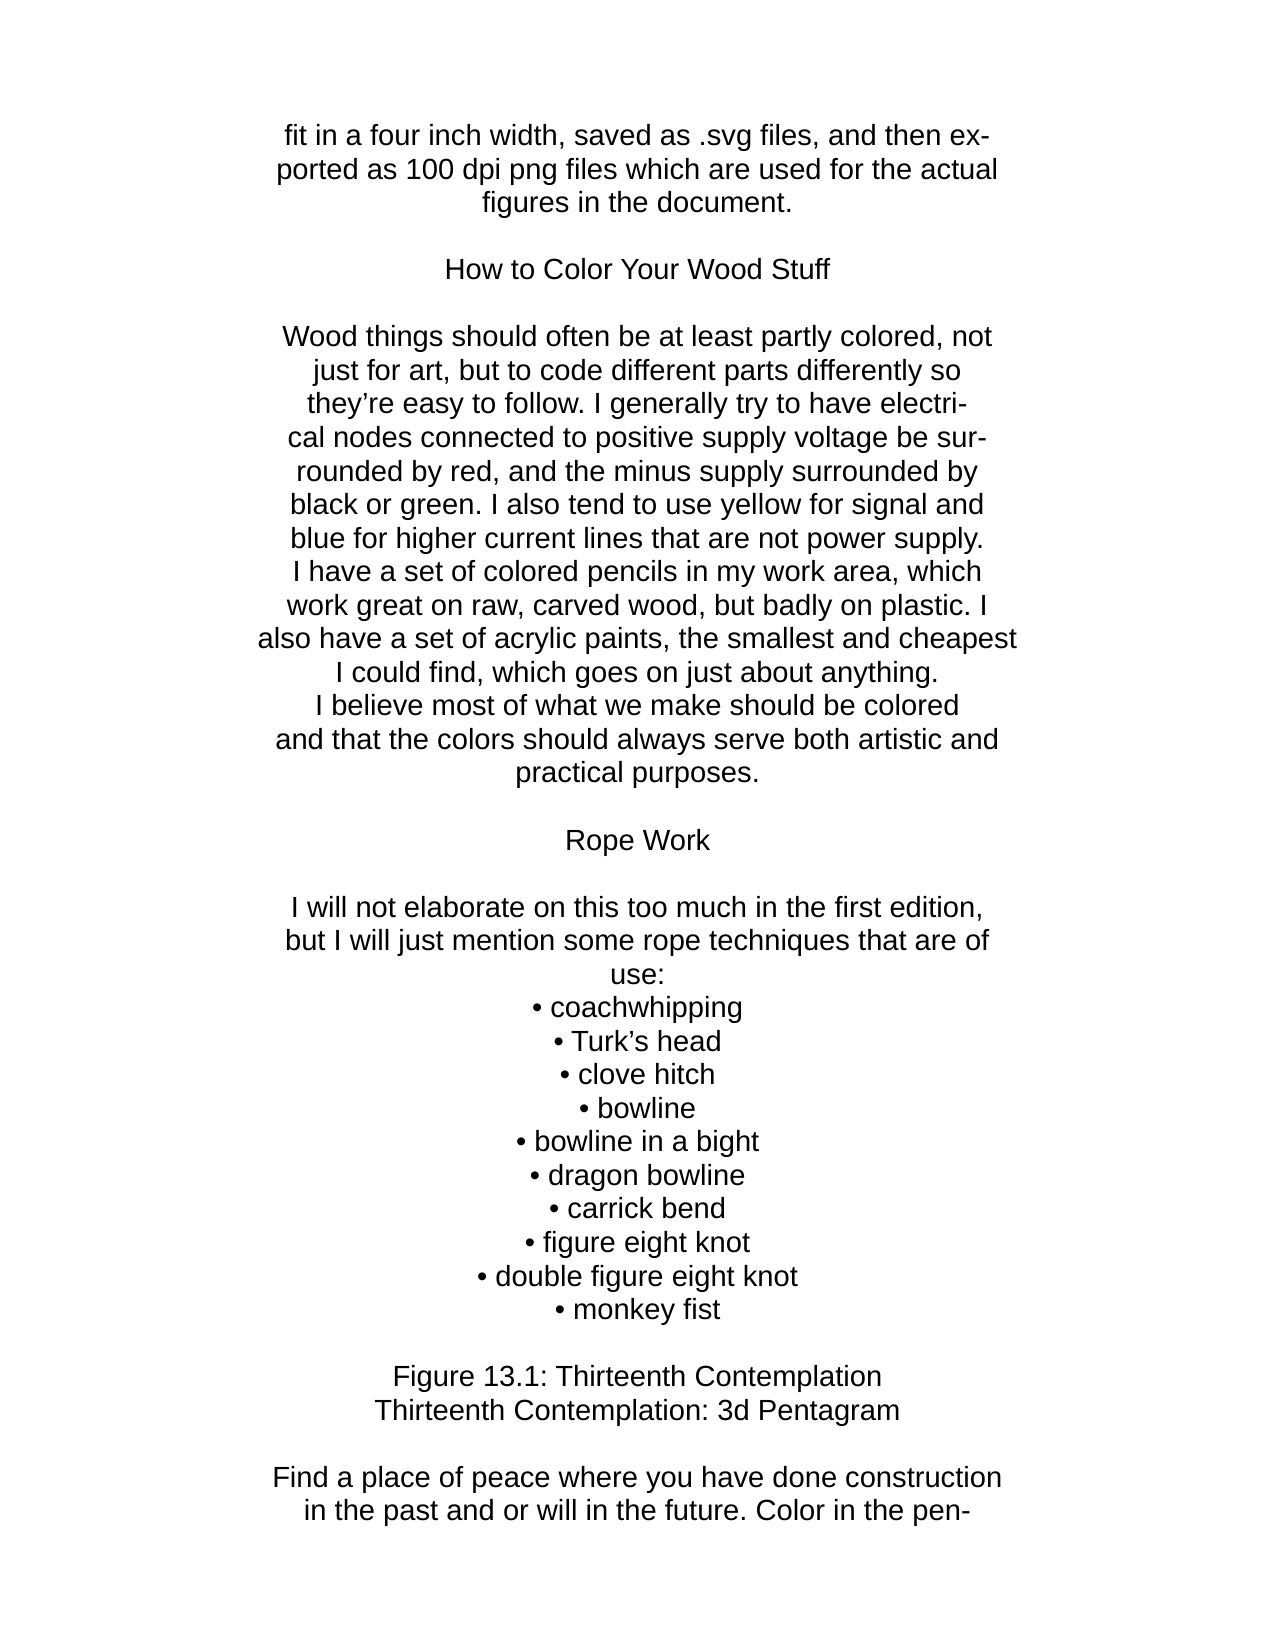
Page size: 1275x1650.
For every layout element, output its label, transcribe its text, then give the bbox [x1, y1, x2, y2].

text use: [118, 957, 1157, 990]
text work great on raw, carved wood, but badly on plastic. I [118, 588, 1157, 621]
text I have a set of colored pencils in my work area, which [118, 554, 1157, 588]
text blue for higher current lines that are not power supply. [118, 521, 1157, 554]
text but I will just mention some rope techniques that are of [118, 923, 1157, 957]
text • coachwhipping [118, 990, 1157, 1024]
text • figure eight knot [118, 1225, 1157, 1258]
text How to Color Your Wood Stuff [118, 252, 1157, 286]
text • double figure eight knot [118, 1258, 1157, 1292]
text they’re easy to follow. I generally try to have electri- [118, 386, 1157, 420]
text I will not elaborate on this too much in the first edition, [118, 889, 1157, 923]
text • clove hitch [118, 1057, 1157, 1091]
text Rope Work [118, 822, 1157, 856]
text I could find, which goes on just about anything. [118, 655, 1157, 688]
text • monkey fist [118, 1292, 1157, 1326]
text Figure 13.1: Thirteenth Contemplation [118, 1359, 1157, 1393]
text practical purposes. [118, 755, 1157, 789]
text cal nodes connected to positive supply voltage be sur- [118, 420, 1157, 453]
text fit in a four inch width, saved as .svg files, and then ex- [118, 118, 1157, 152]
text just for art, but to code different parts differently so [118, 353, 1157, 386]
text • carrick bend [118, 1191, 1157, 1225]
text • bowline in a bight [118, 1124, 1157, 1158]
text Wood things should often be at least partly colored, not [118, 319, 1157, 353]
text I believe most of what we make should be colored [118, 688, 1157, 722]
text • dragon bowline [118, 1158, 1157, 1191]
text ported as 100 dpi png files which are used for the actual [118, 152, 1157, 185]
text Thirteenth Contemplation: 3d Pentagram [118, 1393, 1157, 1426]
text in the past and or will in the future. Color in the pen- [118, 1493, 1157, 1527]
text also have a set of acrylic paints, the smallest and cheapest [118, 621, 1157, 655]
text and that the colors should always serve both artistic and [118, 722, 1157, 755]
text Find a place of peace where you have done construction [118, 1460, 1157, 1493]
text • bowline [118, 1091, 1157, 1124]
text rounded by red, and the minus supply surrounded by [118, 453, 1157, 487]
text • Turk’s head [118, 1024, 1157, 1057]
text figures in the document. [118, 185, 1157, 219]
text black or green. I also tend to use yellow for signal and [118, 487, 1157, 521]
